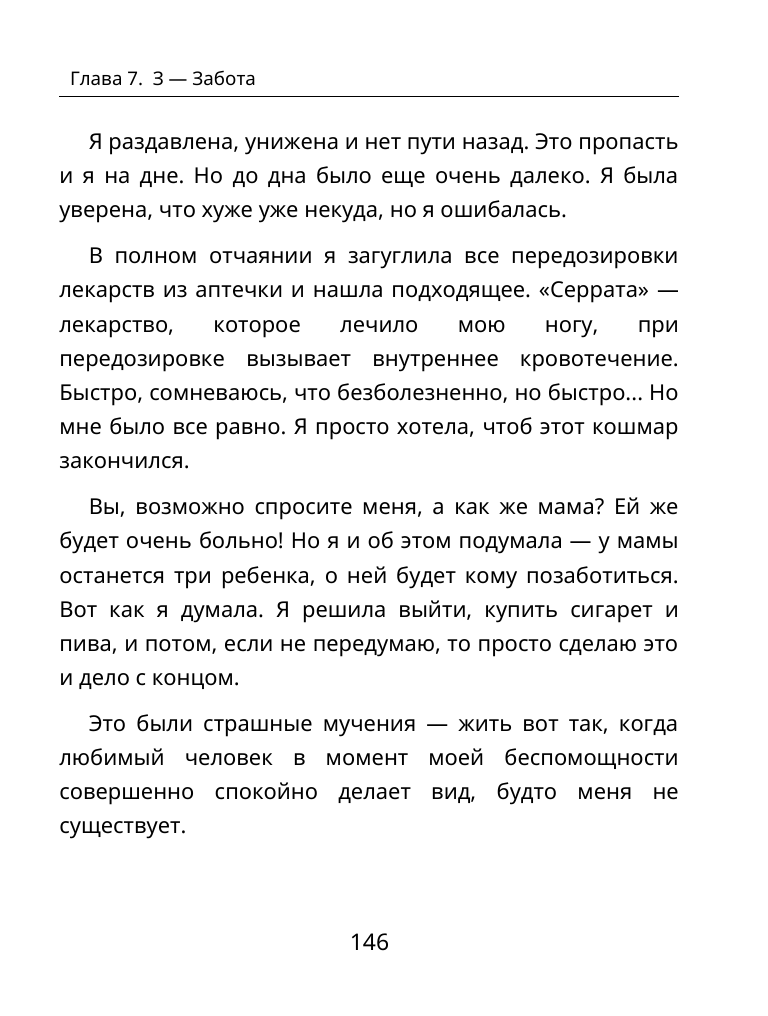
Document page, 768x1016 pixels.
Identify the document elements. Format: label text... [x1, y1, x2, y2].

text В полном отчаянии я загуглила все передозировки лекарств из аптечки и нашла подходящее. «Серрата» — лекарство, которое лечило мою ногу, при передозировке вызывает внутреннее кровотечение. Быстро, сомневаюсь, что безболезненно, но быстро... Но мне было все равно. Я просто хотела, чтоб этот кошмар закончился. [59, 240, 679, 475]
text Вы, возможно спросите меня, а как же мама? Ей же будет очень больно! Но я и об этом подумала — у мамы останется три ребенка, о ней будет кому позаботиться. Вот как я думала. Я решила выйти, купить сигарет и пива, и потом, если не передумаю, то просто сделаю это и дело с концом. [59, 491, 679, 692]
text Это были страшные мучения — жить вот так, когда любимый человек в момент моей беспомощности совершенно спокойно делает вид, будто меня не существует. [59, 708, 679, 840]
text Я раздавлена, унижена и нет пути назад. Это пропасть и я на дне. Но до дна было еще очень далеко. Я была уверена, что хуже уже некуда, но я ошибалась. [59, 126, 679, 224]
